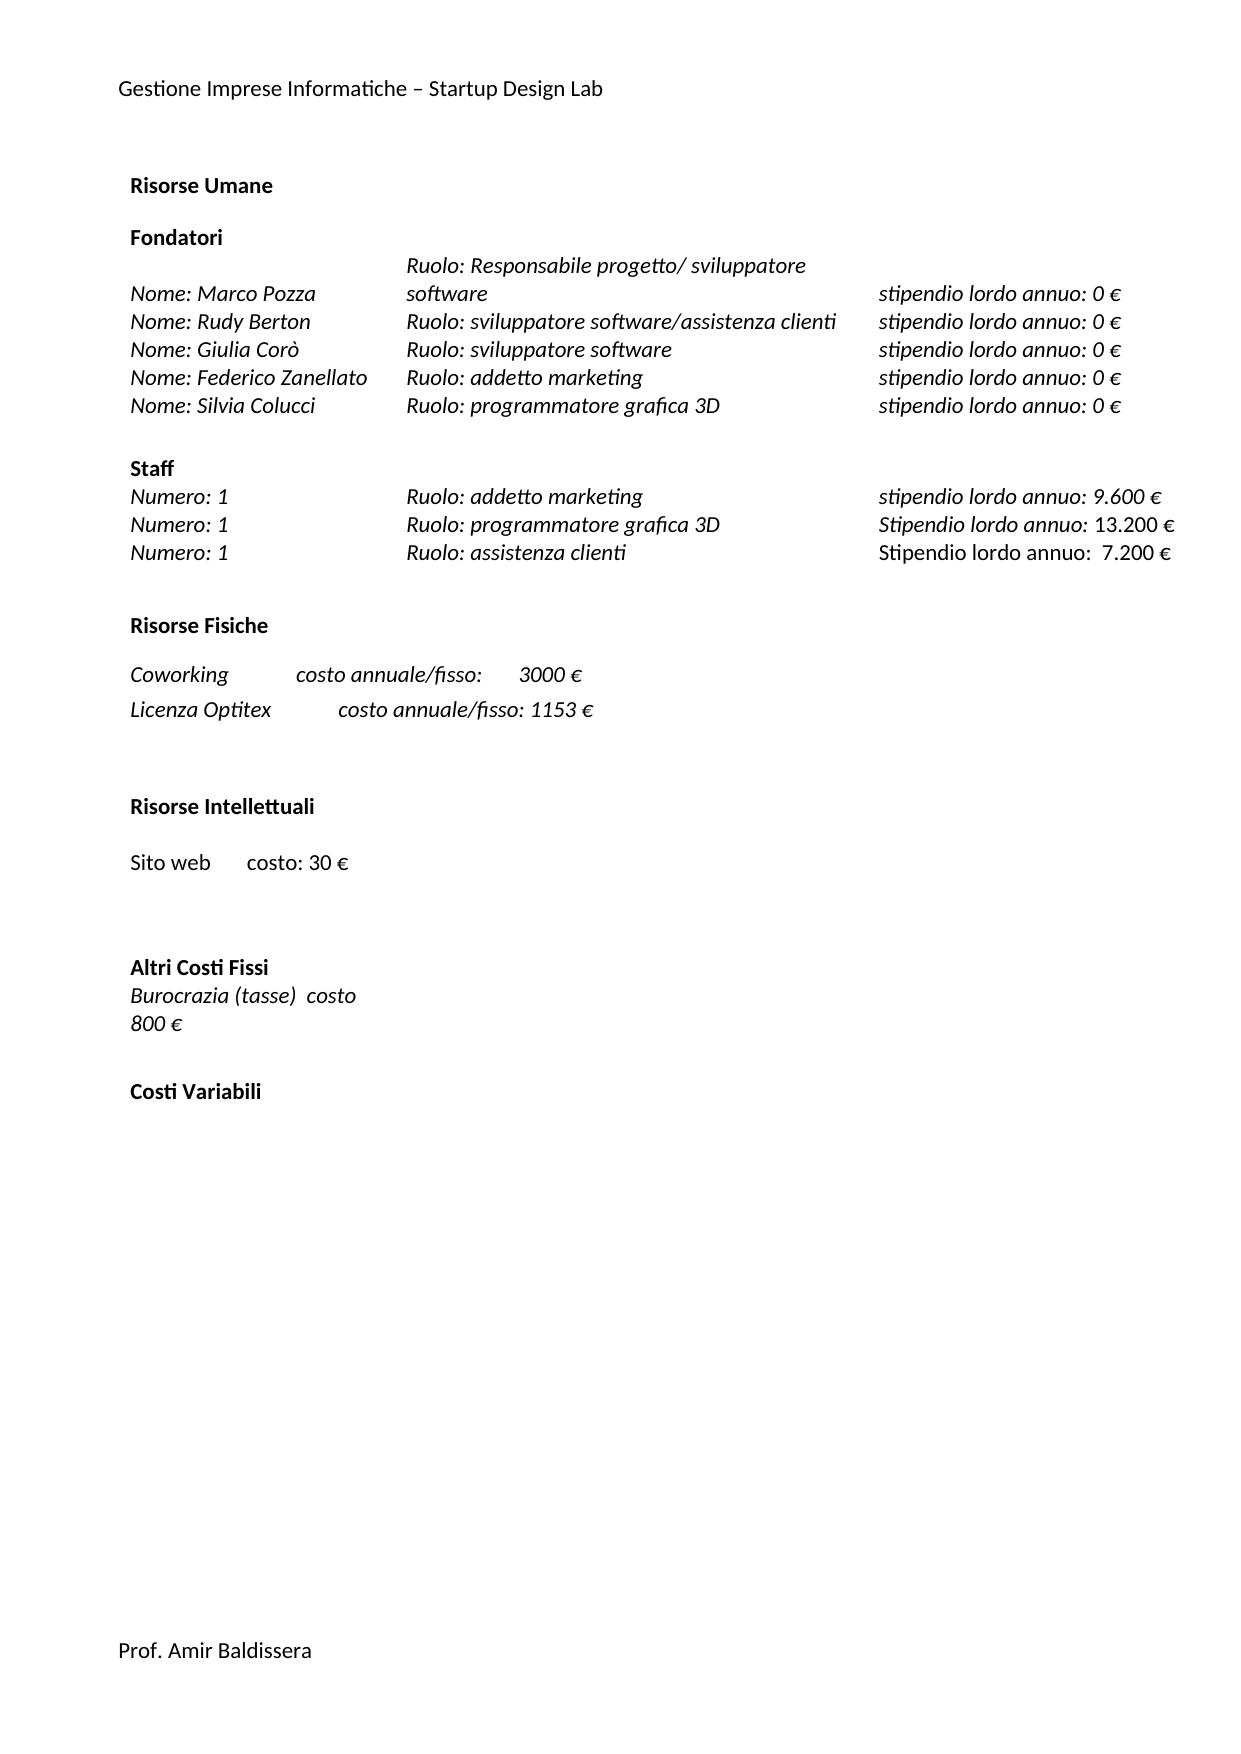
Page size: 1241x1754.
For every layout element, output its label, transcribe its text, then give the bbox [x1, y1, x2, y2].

table_cell Numero: 1 Numero: 1 Numero: 1 [123, 482, 399, 566]
table_cell [1181, 848, 1196, 904]
table_cell [399, 433, 871, 482]
table_cell [871, 433, 1181, 482]
table_cell [399, 1057, 871, 1106]
table_cell [1181, 639, 1196, 688]
table_cell [871, 695, 1181, 751]
table_cell [871, 792, 1181, 848]
table_cell [1181, 695, 1196, 751]
table_cell [871, 981, 1181, 1037]
table_cell Burocrazia (tasse) costo 800 € [123, 981, 399, 1037]
table_cell stipendio lordo annuo: 9.600 € Stipendio lordo annuo: 13.200 € Stipendio lordo annuo: 7.200 € [871, 482, 1196, 566]
table_cell [399, 792, 871, 848]
table_cell [1181, 1057, 1196, 1106]
table_cell [1181, 933, 1196, 981]
table_cell [871, 1057, 1181, 1106]
table_cell [871, 590, 1181, 639]
table_cell Coworking costo annuale/fisso: 3000 € [123, 639, 709, 688]
table_cell [1181, 792, 1196, 848]
table_cell [871, 202, 1181, 251]
table_cell [871, 848, 1181, 904]
table_cell [1181, 590, 1196, 639]
table_cell Nome: Marco Pozza Nome: Rudy Berton Nome: Giulia Corò Nome: Federico Zanellato Nome: Silvia Colucci [123, 251, 399, 419]
table_cell [399, 848, 871, 904]
table_cell Fondatori [123, 202, 399, 251]
table_cell [1181, 251, 1196, 419]
table_cell Ruolo: addetto marketing Ruolo: programmatore grafica 3D Ruolo: assistenza clienti [399, 482, 871, 566]
table_cell [871, 933, 1181, 981]
table_cell [399, 151, 871, 199]
table_cell [1181, 433, 1196, 482]
table_cell Altri Costi Fissi [123, 933, 399, 981]
table_cell Costi Variabili [123, 1057, 399, 1106]
table_cell stipendio lordo annuo: 0 € stipendio lordo annuo: 0 € stipendio lordo annuo: 0 € stipendio lordo annuo: 0 € stipendio lordo annuo: 0 € [871, 251, 1181, 419]
table_cell [1181, 202, 1196, 251]
table_cell [709, 639, 871, 688]
table_cell [871, 639, 1181, 688]
table_cell Risorse Umane [123, 151, 399, 199]
table_cell [399, 590, 871, 639]
table_cell Risorse Intellettuali [123, 792, 399, 848]
table_cell [1181, 151, 1196, 199]
table_cell [399, 981, 871, 1037]
table_cell Staff [123, 433, 399, 482]
table_cell [399, 933, 871, 981]
table_cell Licenza Optitex costo annuale/fisso: 1153 € [123, 695, 871, 751]
table_cell [123, 1106, 399, 1137]
table_cell Sito web costo: 30 € [123, 848, 399, 904]
table_cell Risorse Fisiche [123, 590, 399, 639]
table_cell [1181, 981, 1196, 1037]
table_cell [1181, 1106, 1196, 1137]
table_cell [871, 151, 1181, 199]
table_cell Ruolo: Responsabile progetto/ sviluppatore software Ruolo: sviluppatore software/assistenza clienti Ruolo: sviluppatore software Ruolo: addetto marketing Ruolo: programmatore grafica 3D [399, 251, 871, 419]
table_cell [399, 1106, 1063, 1137]
table_cell [1063, 1106, 1181, 1137]
table_cell [399, 202, 871, 251]
